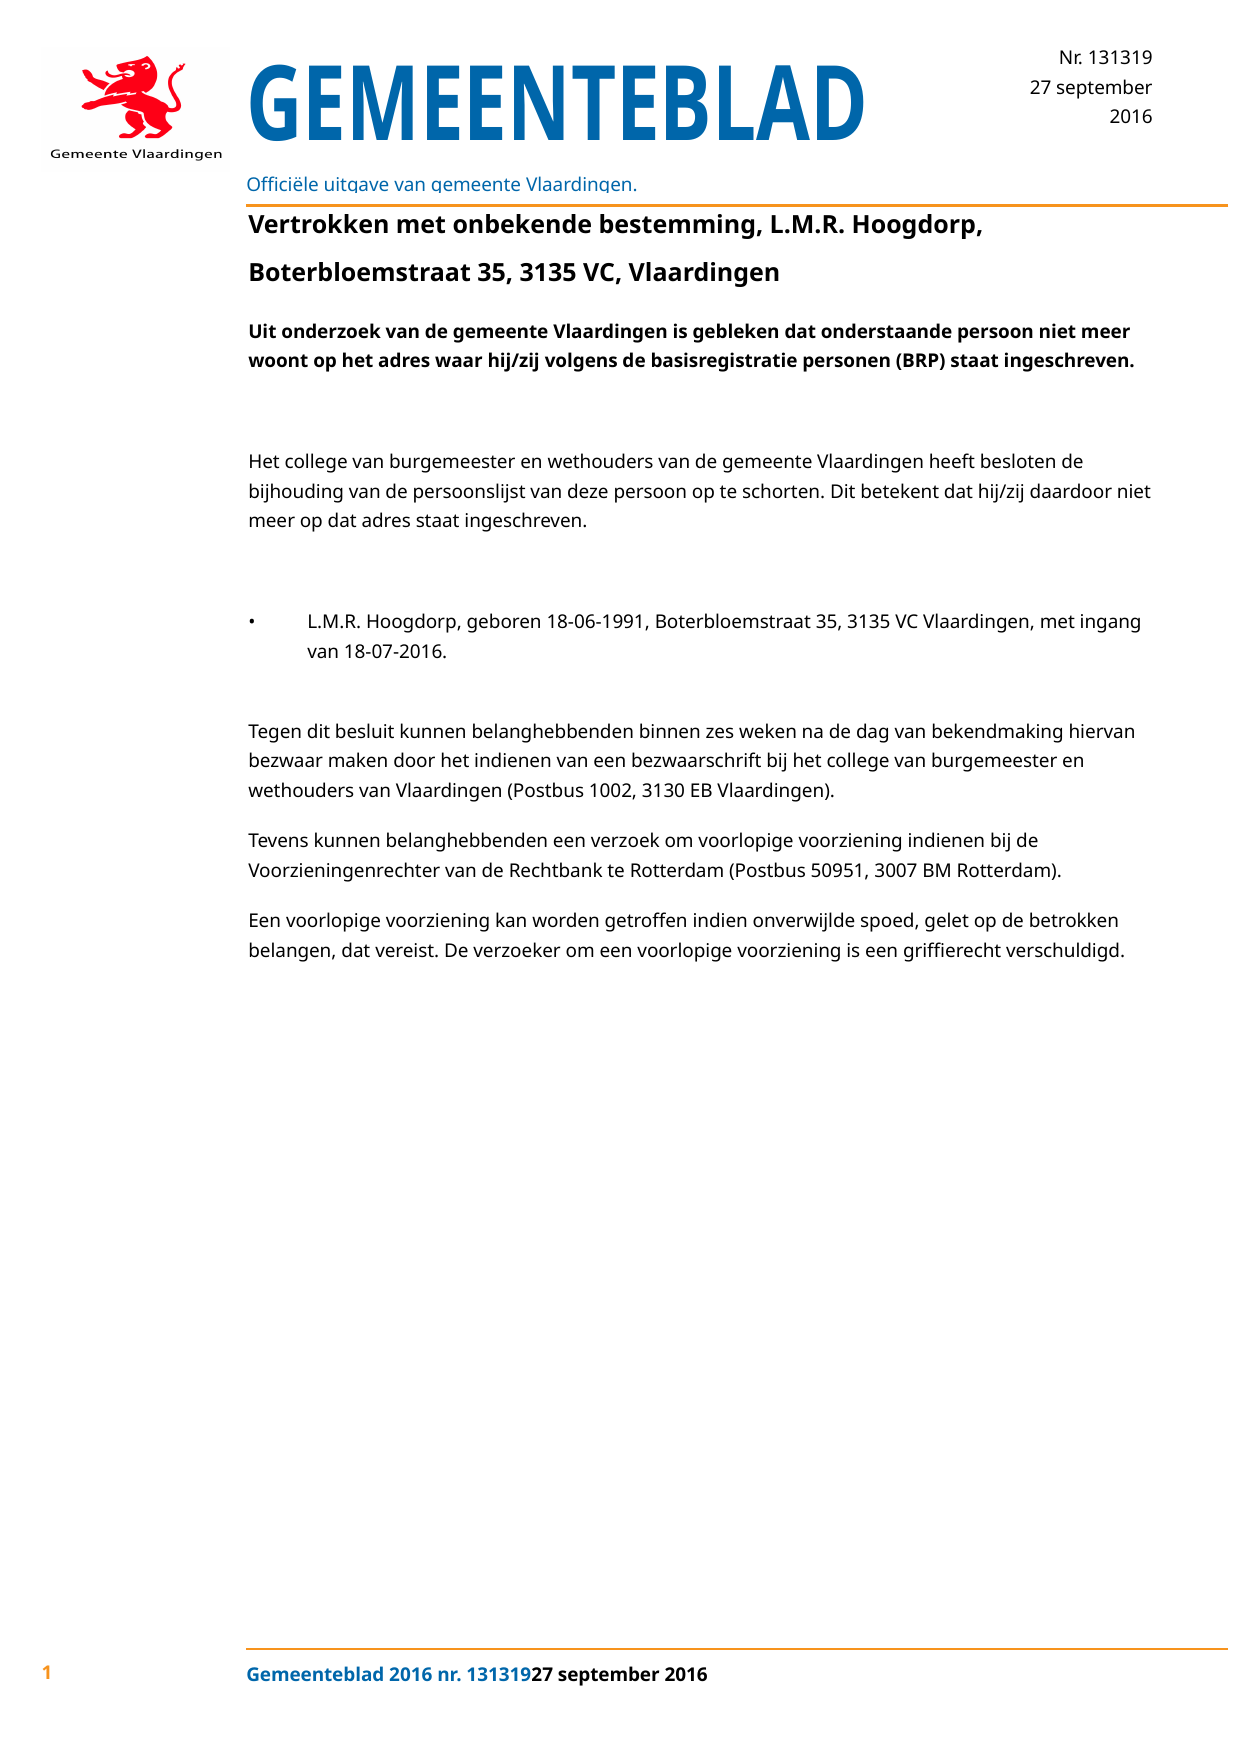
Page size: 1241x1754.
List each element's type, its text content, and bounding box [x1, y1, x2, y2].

text Het college van burgemeester en wethouders van de gemeente Vlaardingen heeft besloten de bijhouding van de persoonslijst van deze persoon op te schorten. Dit betekent dat hij/zij daardoor niet meer op dat adres staat ingeschreven. [248, 448, 1152, 533]
text Uit onderzoek van de gemeente Vlaardingen is gebleken dat onderstaande persoon niet meer woont op het adres waar hij/zij volgens de basisregistratie personen (BRP) staat ingeschreven. [248, 318, 1152, 373]
list L.M.R. Hoogdorp, geboren 18-06-1991, Boterbloemstraat 35, 3135 VC Vlaardingen, met ingang van 18-07-2016. [248, 608, 1152, 664]
text Tevens kunnen belanghebbenden een verzoek om voorlopige voorziening indienen bij de Voorzieningenrechter van de Rechtbank te Rotterdam (Postbus 50951, 3007 BM Rotterdam). [248, 827, 1152, 883]
picture [41, 47, 231, 172]
text Een voorlopige voorziening kan worden getroffen indien onverwijlde spoed, gelet op de betrokken belangen, dat vereist. De verzoeker om een voorlopige voorziening is een griffierecht verschuldigd. [248, 907, 1152, 963]
text Vertrokken met onbekende bestemming, L.M.R. Hoogdorp, Boterbloemstraat 35, 3135 VC, Vlaardingen [248, 207, 1152, 288]
text Tegen dit besluit kunnen belanghebbenden binnen zes weken na de dag van bekendmaking hiervan bezwaar maken door het indienen van een bezwaarschrift bij het college van burgemeester en wethouders van Vlaardingen (Postbus 1002, 3130 EB Vlaardingen). [248, 718, 1152, 803]
